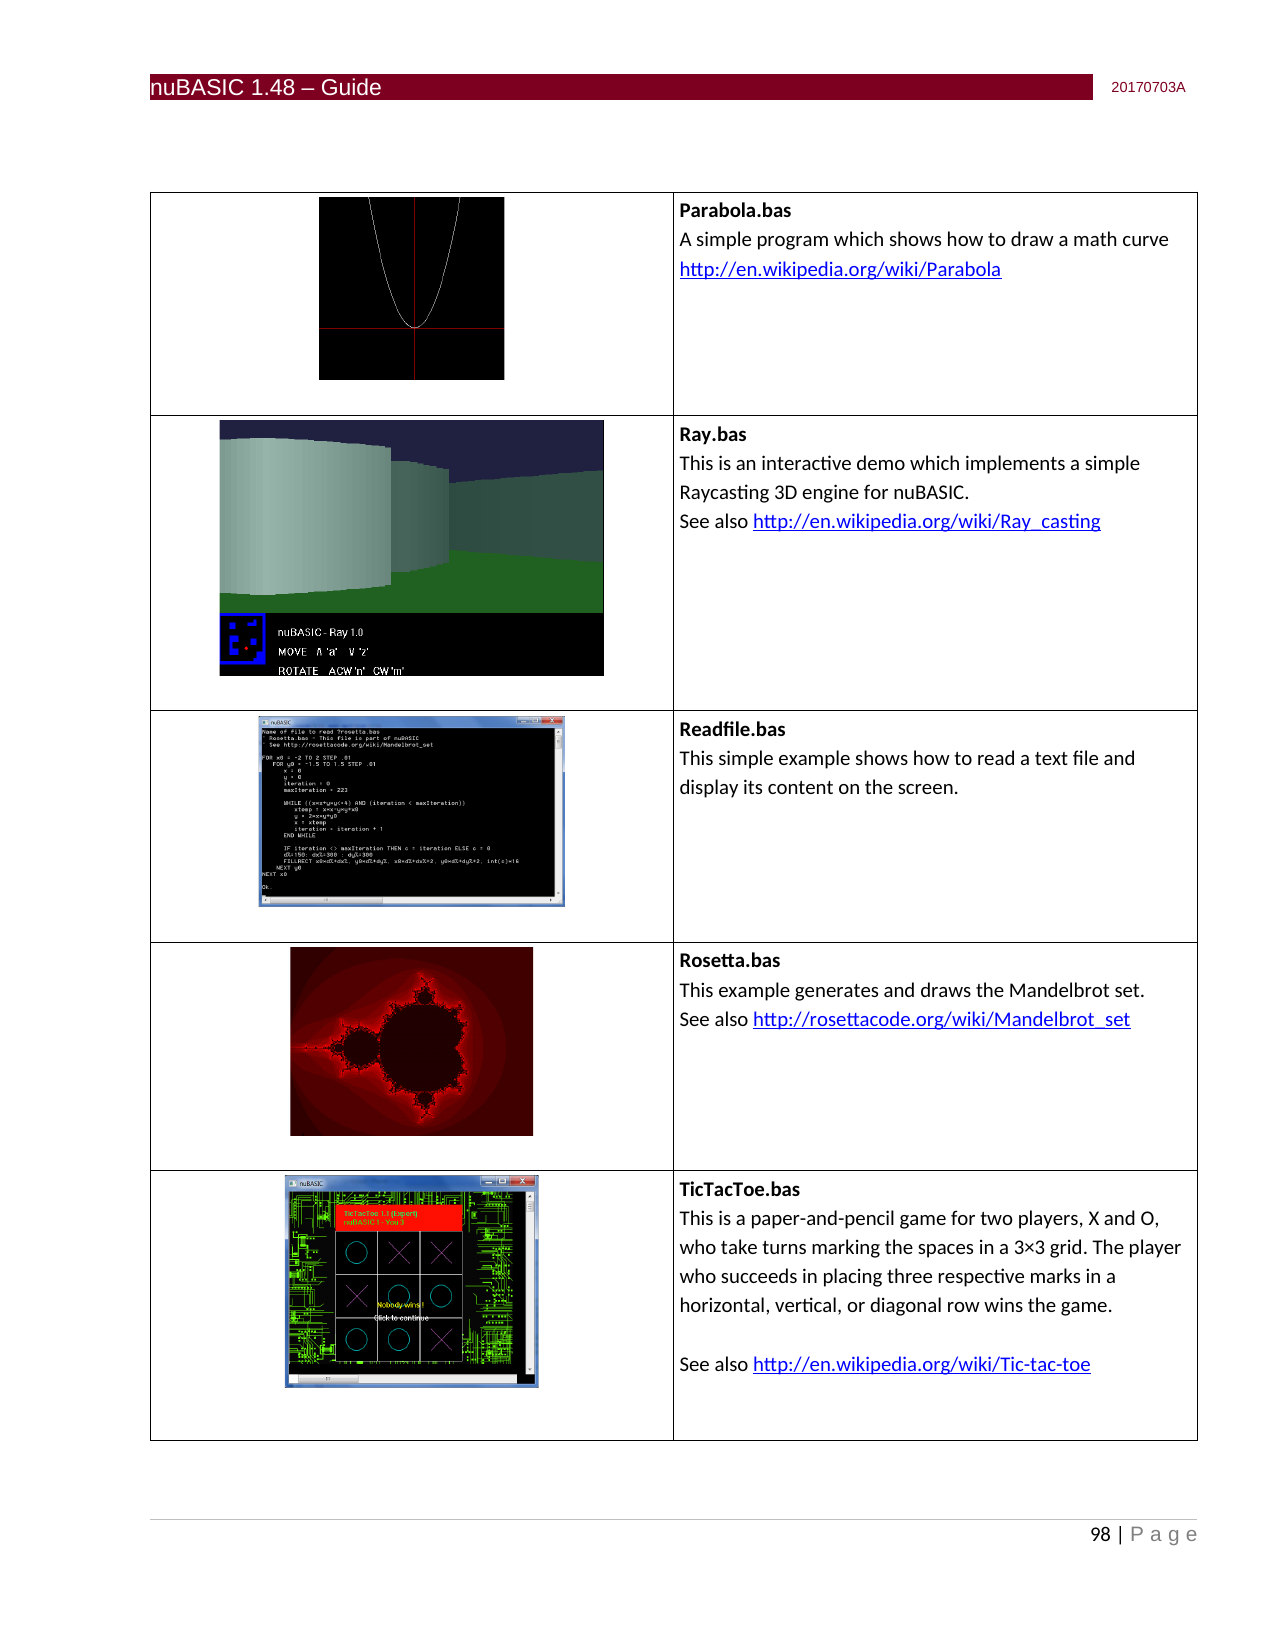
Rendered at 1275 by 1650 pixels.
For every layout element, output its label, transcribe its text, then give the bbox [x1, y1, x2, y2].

table_cell [151, 711, 673, 942]
table_cell [151, 416, 673, 710]
table_cell [151, 943, 673, 1170]
table_cell Readfile.bas This simple example shows how to read a text file and display its content on the screen. [674, 711, 1197, 942]
picture [284, 1175, 539, 1388]
table_cell Rosetta.bas This example generates and draws the Mandelbrot set. See also http://rosettacode.org/wiki/Mandelbrot_set [674, 943, 1197, 1170]
table_cell Ray.bas This is an interactive demo which implements a simple Raycasting 3D engine for nuBASIC. See also http://en.wikipedia.org/wiki/Ray_casting [674, 416, 1197, 710]
table_cell TicTacToe.bas This is a paper-and-pencil game for two players, X and O, who take turns marking the spaces in a 3×3 grid. The player who succeeds in placing three respective marks in a horizontal, vertical, or diagonal row wins the game. See also http://en.wikipedia.org/wiki/Tic-tac-toe [674, 1171, 1197, 1440]
table_header [151, 193, 673, 415]
table_header Parabola.bas A simple program which shows how to draw a math curve http://en.wikipedia.org/wiki/Parabola [674, 193, 1197, 415]
table_cell [151, 1171, 673, 1440]
picture [258, 716, 565, 907]
